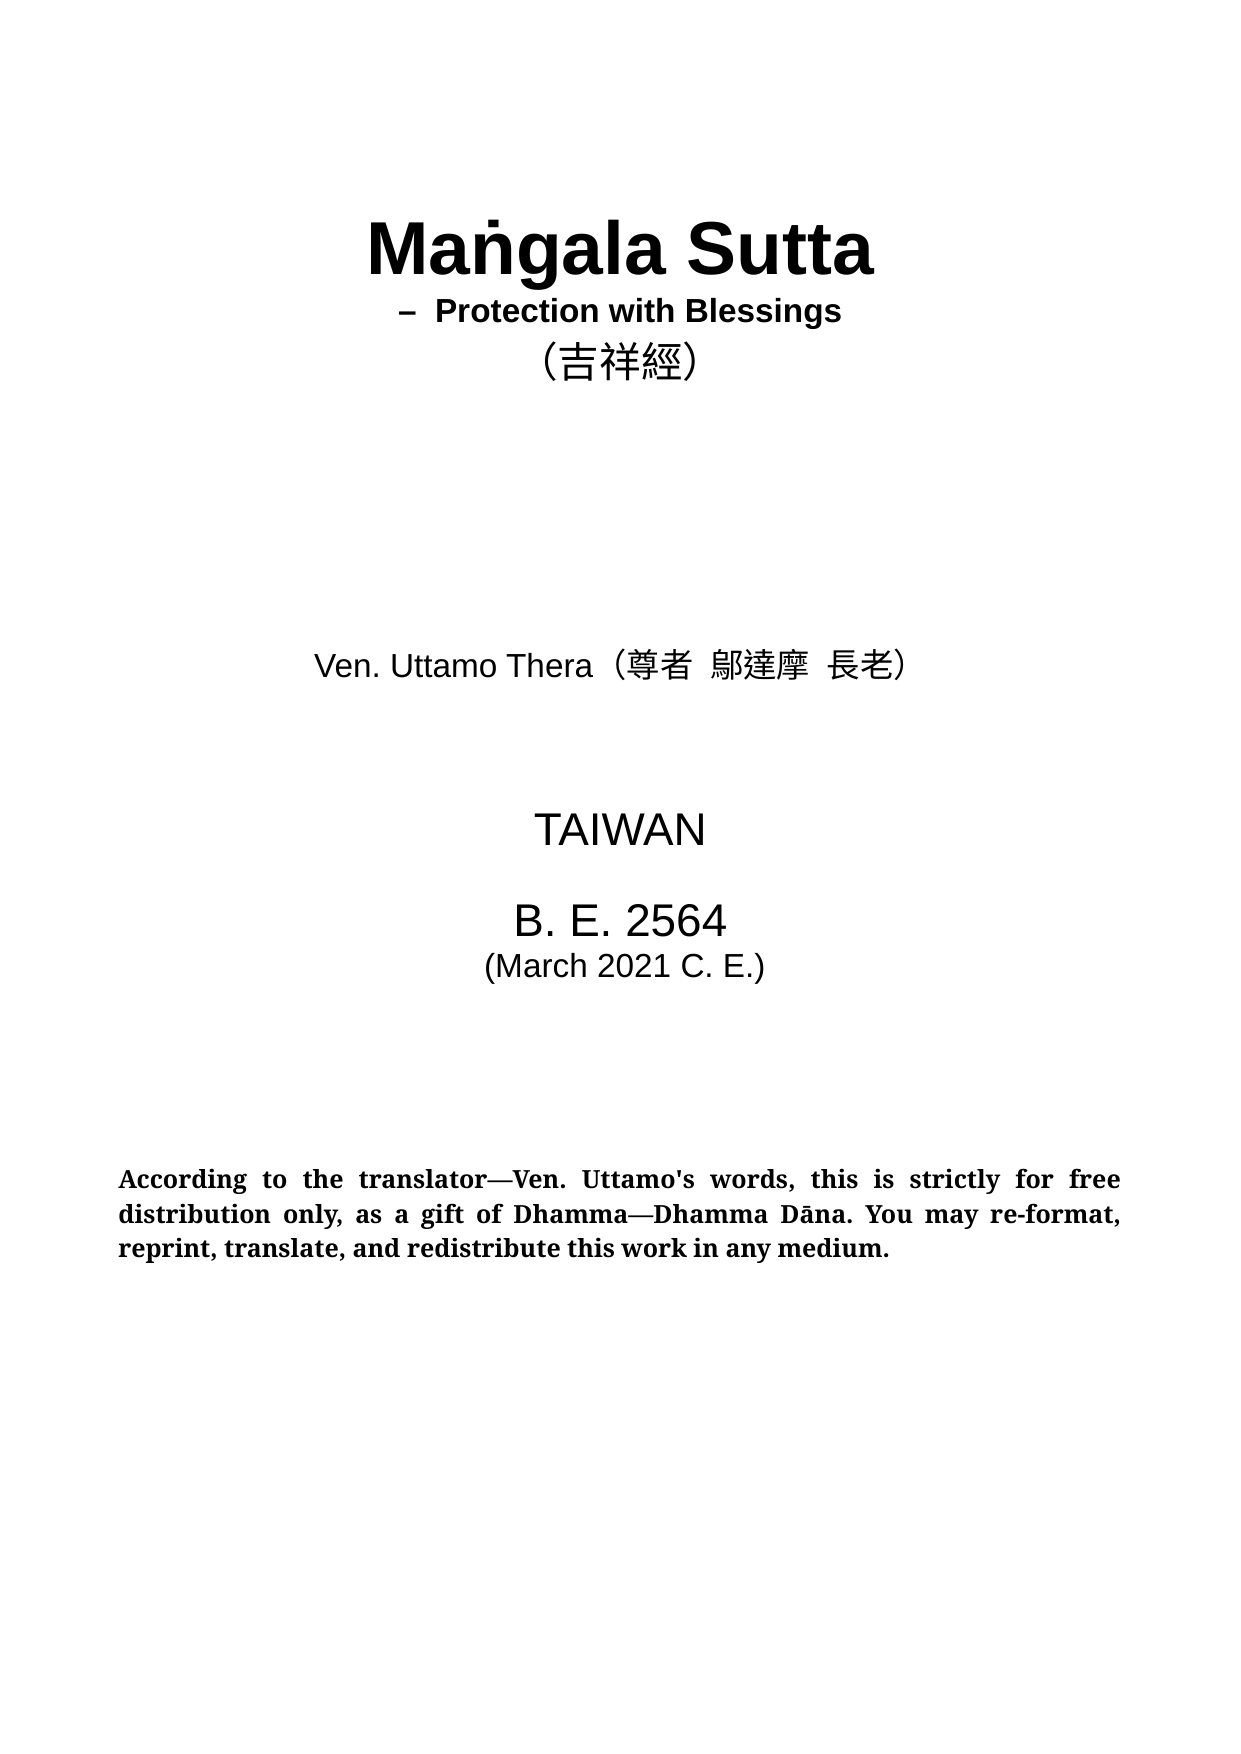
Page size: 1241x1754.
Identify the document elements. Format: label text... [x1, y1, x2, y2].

text – Protection with Blessings [118, 291, 1122, 329]
text According to the translator—Ven. Uttamo's words, this is strictly for free distribution only, as a gift of Dhamma—Dhamma Dāna. You may re‐format, reprint, translate, and redistribute this work in any medium. [118, 1162, 1122, 1264]
text （吉祥經） [118, 329, 1122, 389]
text TAIWAN [118, 802, 1122, 855]
text B. E. 2564 [118, 893, 1122, 946]
text (March 2021 C. E.) [118, 946, 1122, 984]
text Maṅgala Sutta [118, 204, 1122, 291]
text Ven. Uttamo Thera（尊者 鄔達摩 長老） [118, 638, 1122, 687]
